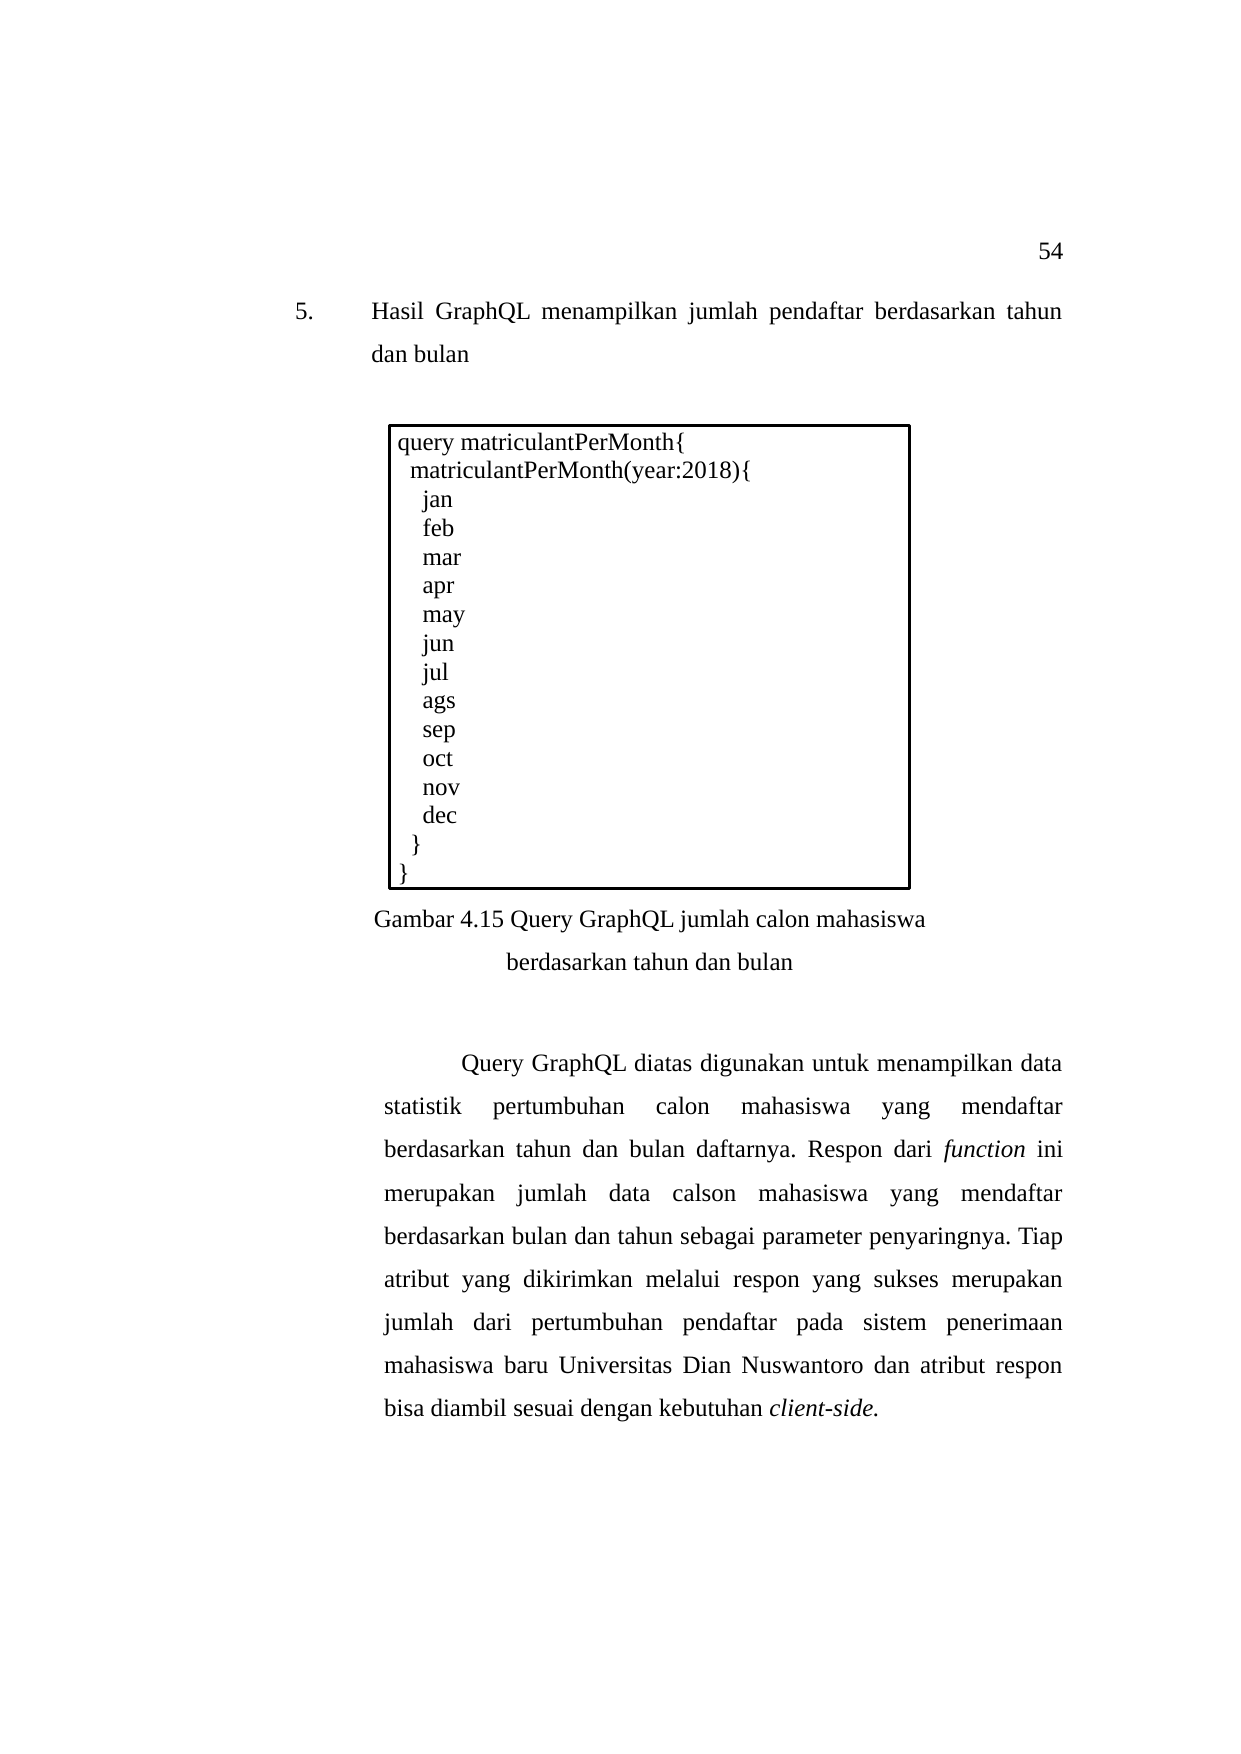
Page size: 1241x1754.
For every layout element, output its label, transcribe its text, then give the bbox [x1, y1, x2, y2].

list Hasil GraphQL menampilkan jumlah pendaftar berdasarkan tahun dan bulan [295, 296, 1063, 368]
list Gambar 4.15 Query GraphQL jumlah calon mahasiswa berdasarkan tahun dan bulan [312, 438, 987, 976]
list Query GraphQL diatas digunakan untuk menampilkan data statistik pertumbuhan calon mahasiswa yang mendaftar berdasarkan tahun dan bulan daftarnya. Respon dari function ini merupakan jumlah data calson mahasiswa yang mendaftar berdasarkan bulan dan tahun sebagai parameter penyaringnya. Tiap atribut yang dikirimkan melalui respon yang sukses merupakan jumlah dari pertumbuhan pendaftar pada sistem penerimaan mahasiswa baru Universitas Dian Nuswantoro dan atribut respon bisa diambil sesuai dengan kebutuhan client-side. [384, 1048, 1063, 1422]
